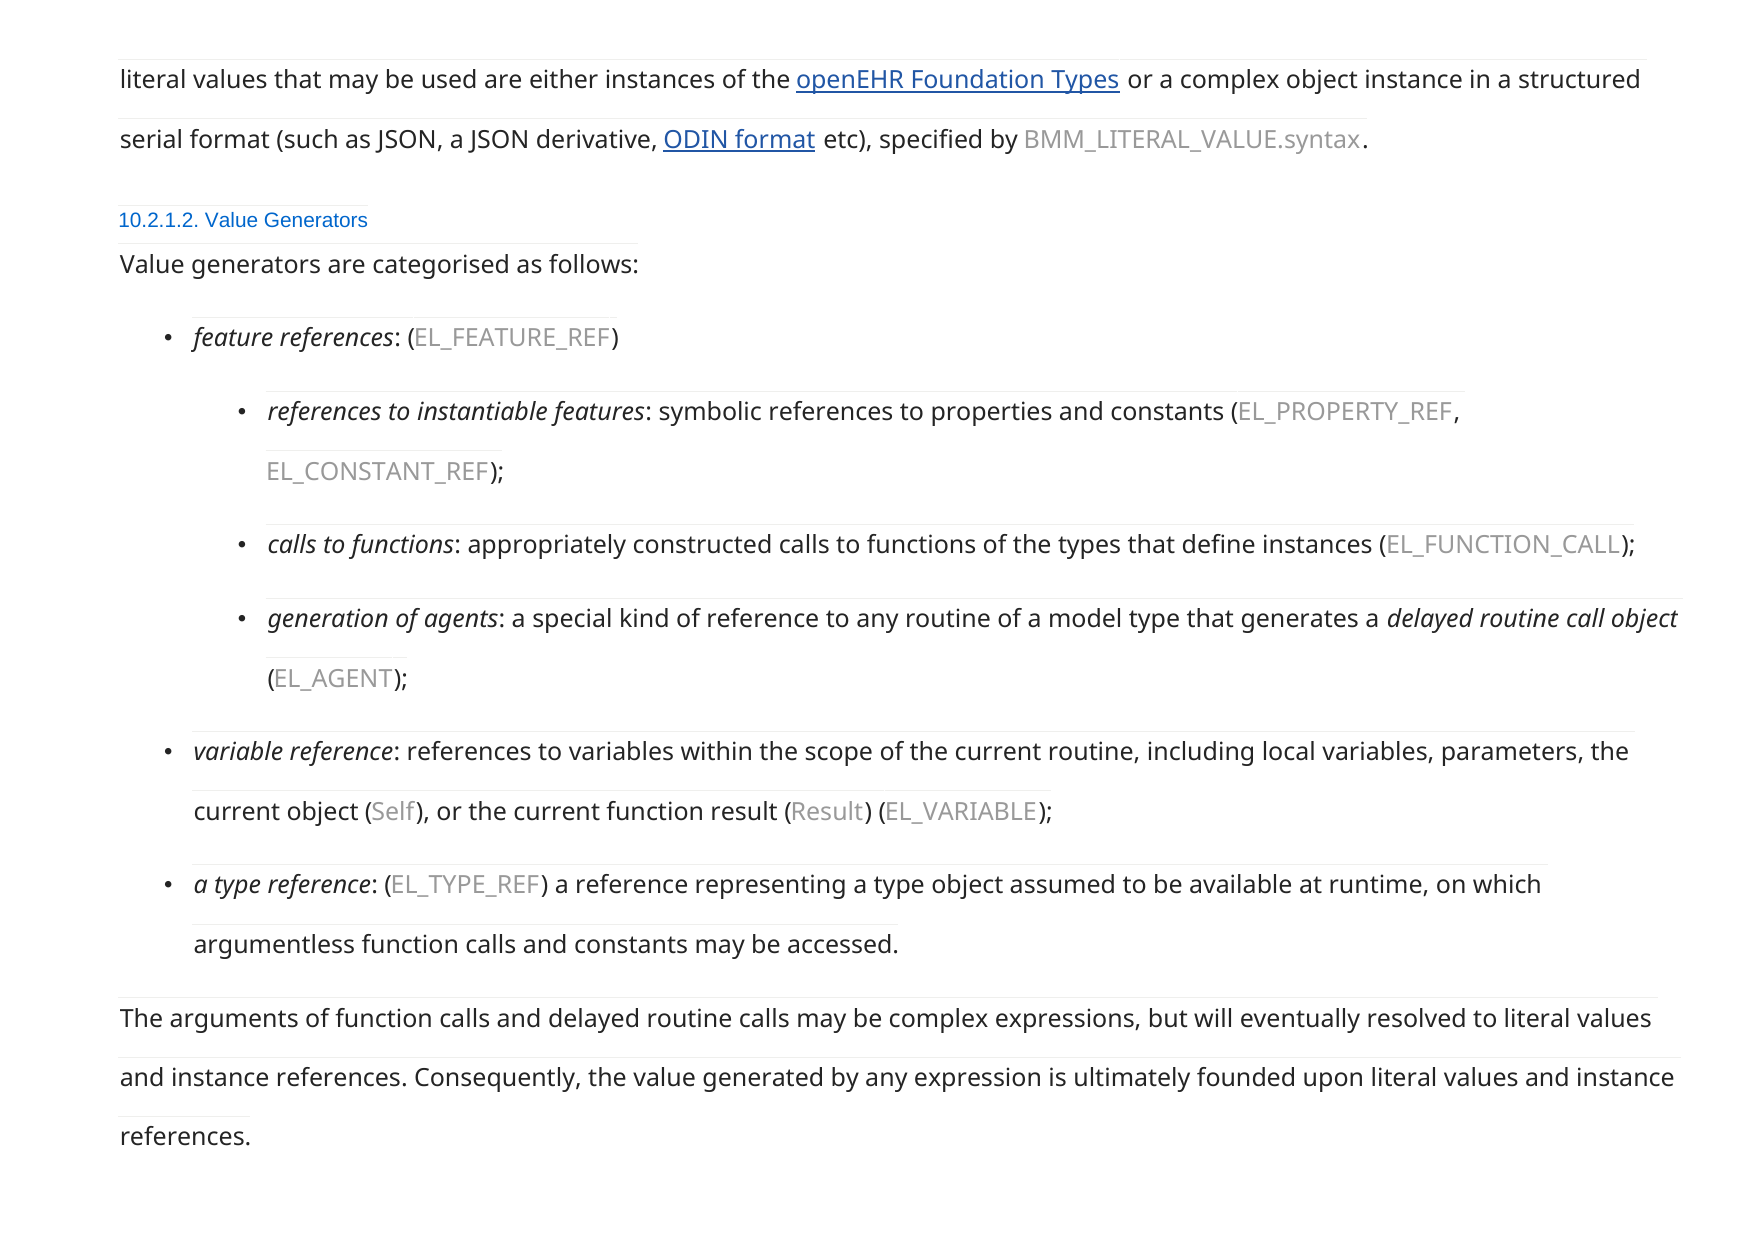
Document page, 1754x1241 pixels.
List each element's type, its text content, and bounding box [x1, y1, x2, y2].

list feature references: (EL_FEATURE_REF) [162, 317, 1695, 354]
text Value generators are categorised as follows: [118, 243, 1695, 280]
list generation of agents: a special kind of reference to any routine of a model type that generates a delayed routine call object (EL_AGENT); [236, 598, 1695, 694]
list variable reference: references to variables within the scope of the current routine, including local variables, parameters, the current object (Self), or the current function result (Result) (EL_VARIABLE); [162, 731, 1695, 827]
text literal values that may be used are either instances of the openEHR Foundation Types or a complex object instance in a structured serial format (such as JSON, a JSON derivative, ODIN format etc), specified by BMM_LITERAL_VALUE.syntax. [118, 59, 1695, 155]
list calls to functions: appropriately constructed calls to functions of the types that define instances (EL_FUNCTION_CALL); [236, 524, 1695, 561]
text The arguments of function calls and delayed routine calls may be complex expressions, but will eventually resolved to literal values and instance references. Consequently, the value generated by any expression is ultimately founded upon literal values and instance references. [118, 997, 1695, 1153]
list references to instantiable features: symbolic references to properties and constants (EL_PROPERTY_REF, EL_CONSTANT_REF); [236, 391, 1695, 487]
subtitle 10.2.1.2. Value Generators [118, 205, 1695, 232]
list a type reference: (EL_TYPE_REF) a reference representing a type object assumed to be available at runtime, on which argumentless function calls and constants may be accessed. [162, 864, 1695, 961]
